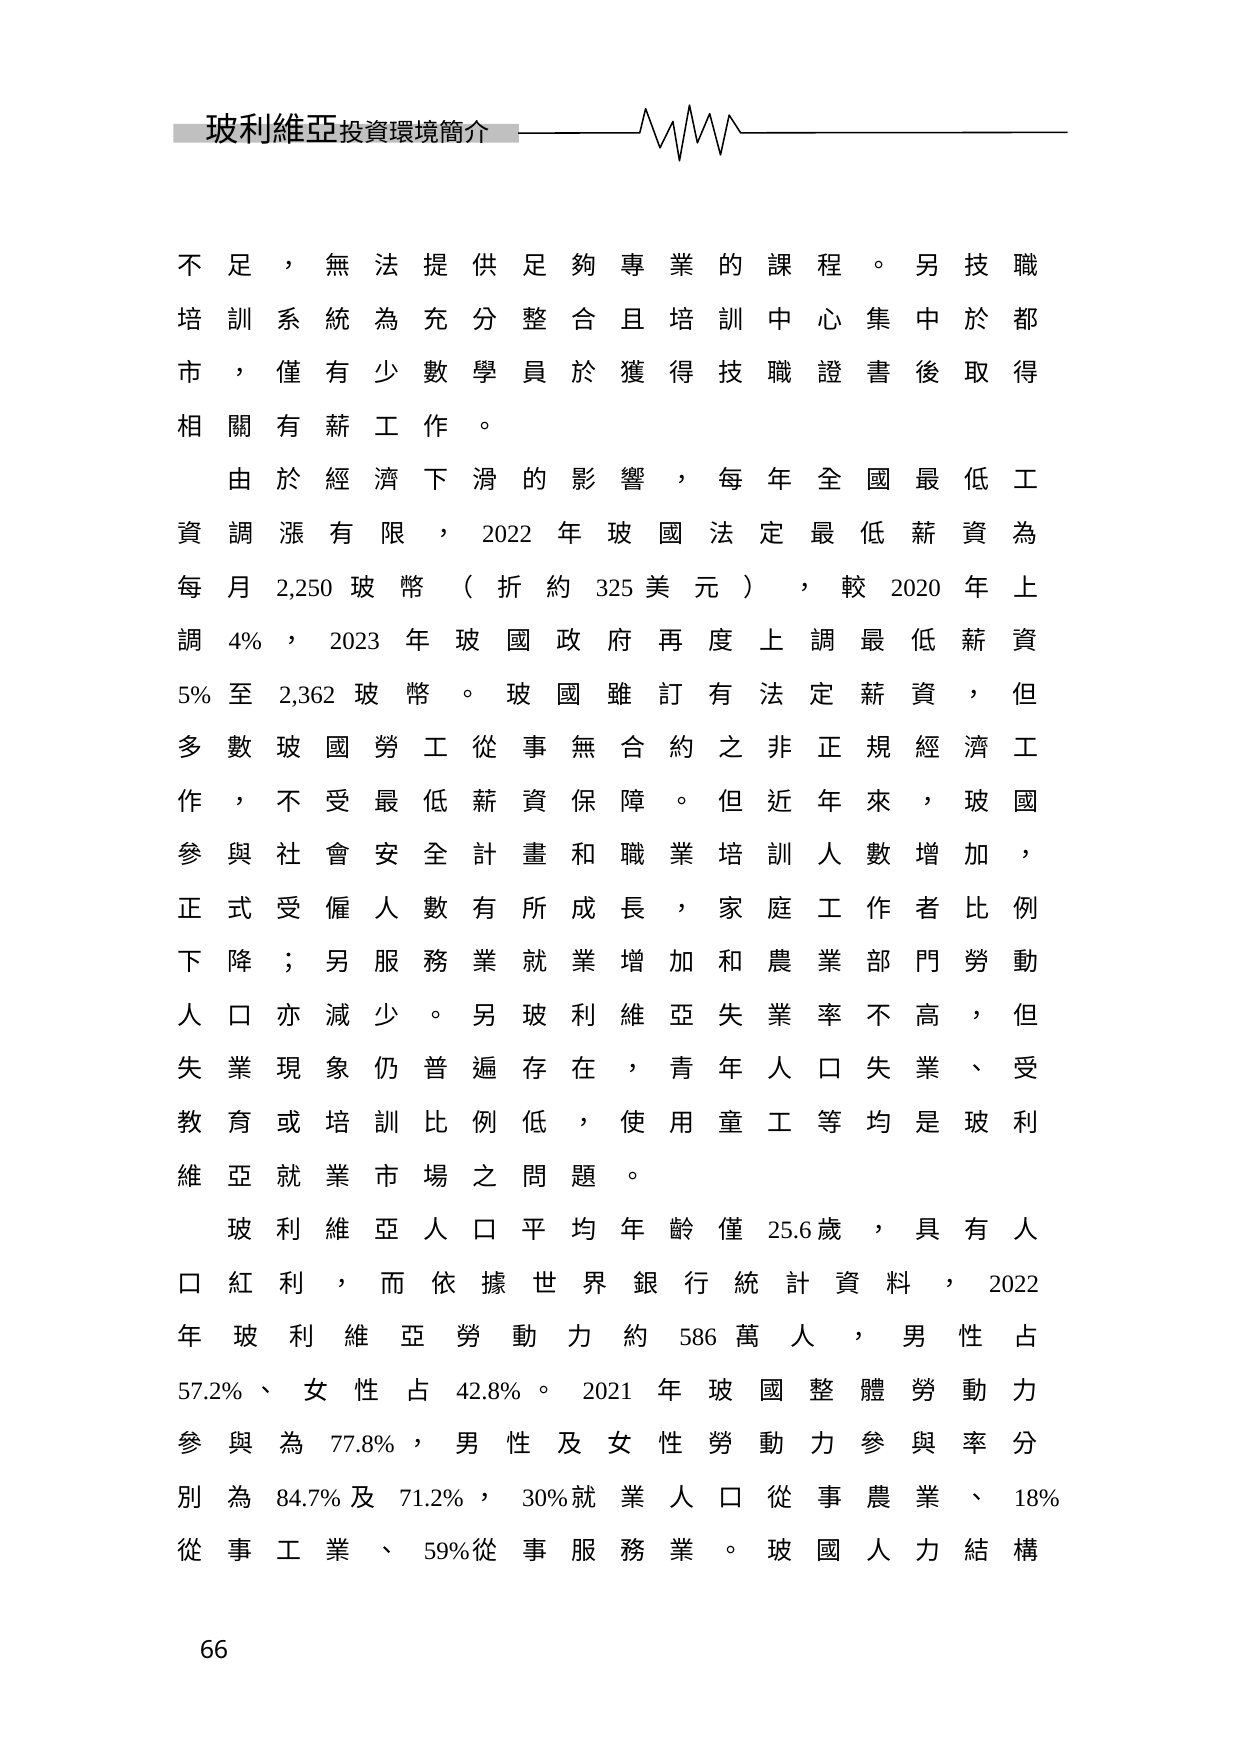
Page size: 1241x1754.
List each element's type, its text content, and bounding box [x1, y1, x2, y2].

text 玻利維亞人口平均年齡僅25.6歲，具有人口紅利，而依據世界銀行統計資料，2022年玻利維亞勞動力約586萬人，男性占57.2%、女性占42.8%。2021年玻國整體勞動力參與為77.8%，男性及女性勞動力參與率分別為84.7%及71.2%，30%就業人口從事農業、18%從事工業、59%從事服務業。玻國人力結構 [178, 1201, 1063, 1576]
text 不足，無法提供足夠專業的課程。另技職培訓系統為充分整合且培訓中心集中於都市，僅有少數學員於獲得技職證書後取得相關有薪工作。 [178, 237, 1063, 451]
text 由於經濟下滑的影響，每年全國最低工資調漲有限，2022年玻國法定最低薪資為每月2,250玻幣（折約325美元），較2020年上調4%，2023年玻國政府再度上調最低薪資5%至2,362玻幣。玻國雖訂有法定薪資，但多數玻國勞工從事無合約之非正規經濟工作，不受最低薪資保障。但近年來，玻國參與社會安全計畫和職業培訓人數增加，正式受僱人數有所成長，家庭工作者比例下降；另服務業就業增加和農業部門勞動人口亦減少。另玻利維亞失業率不高，但失業現象仍普遍存在，青年人口失業、受教育或培訓比例低，使用童工等均是玻利維亞就業市場之問題。 [178, 451, 1063, 1201]
